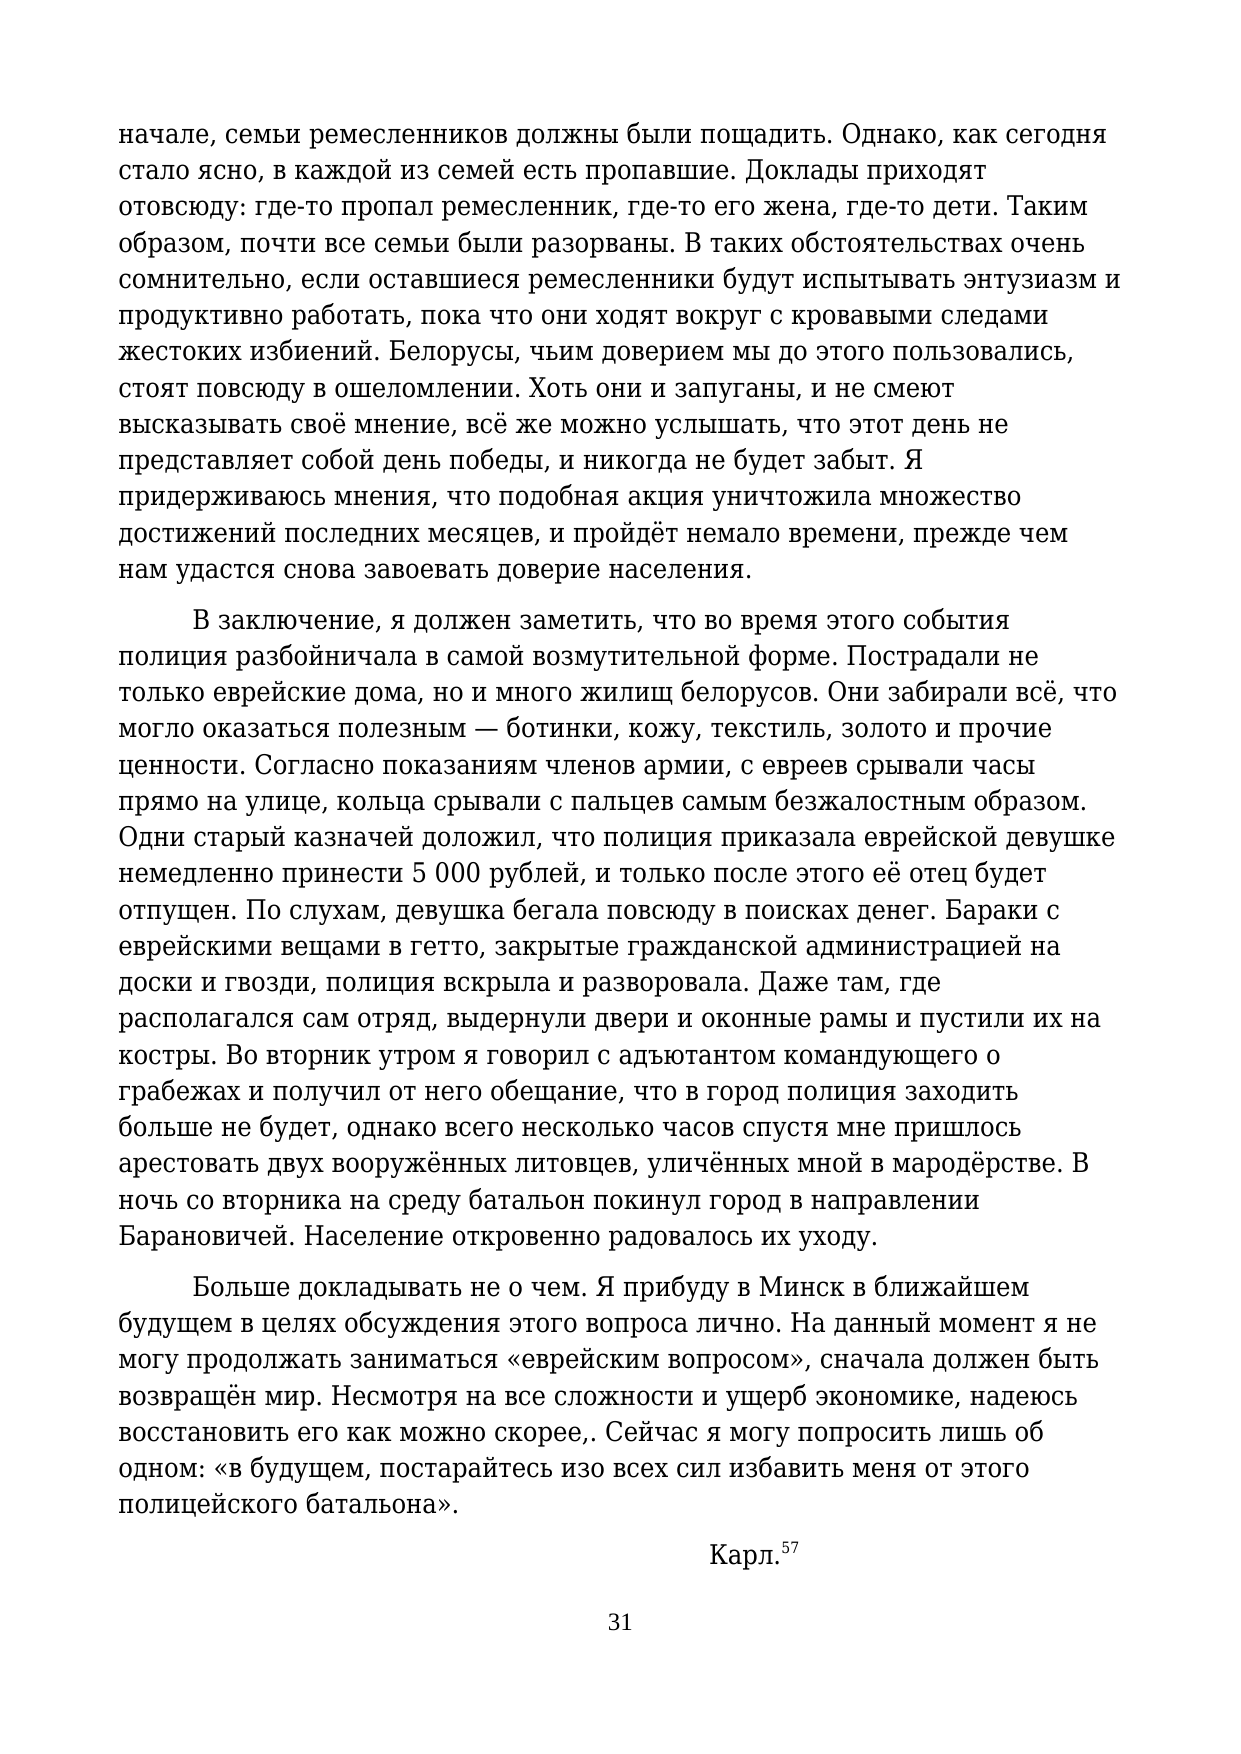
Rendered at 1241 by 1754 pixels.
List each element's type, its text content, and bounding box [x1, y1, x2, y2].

text В заключение, я должен заметить, что во время этого события полиция разбойничала в самой возмутительной форме. Пострадали не только еврейские дома, но и много жилищ белорусов. Они забирали всё, что могло оказаться полезным — ботинки, кожу, текстиль, золото и прочие ценности. Согласно показаниям членов армии, с евреев срывали часы прямо на улице, кольца срывали с пальцев самым безжалостным образом. Одни старый казначей доложил, что полиция приказала еврейской девушке немедленно принести 5 000 рублей, и только после этого её отец будет отпущен. По слухам, девушка бегала повсюду в поисках денег. Бараки с еврейскими вещами в гетто, закрытые гражданской администрацией на доски и гвозди, полиция вскрыла и разворовала. Даже там, где располагался сам отряд, выдернули двери и оконные рамы и пустили их на костры. Во вторник утром я говорил с адъютантом командующего о грабежах и получил от него обещание, что в город полиция заходить больше не будет, однако всего несколько часов спустя мне пришлось арестовать двух вооружённых литовцев, уличённых мной в мародёрстве. В ночь со вторника на среду батальон покинул город в направлении Барановичей. Население откровенно радовалось их уходу. [118, 604, 1122, 1252]
text Больше докладывать не о чем. Я прибуду в Минск в ближайшем будущем в целях обсуждения этого вопроса лично. На данный момент я не могу продолжать заниматься «еврейским вопросом», сначала должен быть возвращён мир. Несмотря на все сложности и ущерб экономике, надеюсь восстановить его как можно скорее,. Сейчас я могу попросить лишь об одном: «в будущем, постарайтесь изо всех сил избавить меня от этого полицейского батальона». [118, 1271, 1122, 1520]
text Карл. [118, 1539, 1122, 1571]
text начале, семьи ремесленников должны были пощадить. Однако, как сегодня стало ясно, в каждой из семей есть пропавшие. Доклады приходят отовсюду: где-то пропал ремесленник, где-то его жена, где-то дети. Таким образом, почти все семьи были разорваны. В таких обстоятельствах очень сомнительно, если оставшиеся ремесленники будут испытывать энтузиазм и продуктивно работать, пока что они ходят вокруг с кровавыми следами жестоких избиений. Белорусы, чьим доверием мы до этого пользовались, стоят повсюду в ошеломлении. Хоть они и запуганы, и не смеют высказывать своё мнение, всё же можно услышать, что этот день не представляет собой день победы, и никогда не будет забыт. Я придерживаюсь мнения, что подобная акция уничтожила множество достижений последних месяцев, и пройдёт немало времени, прежде чем нам удастся снова завоевать доверие населения. [118, 118, 1122, 585]
